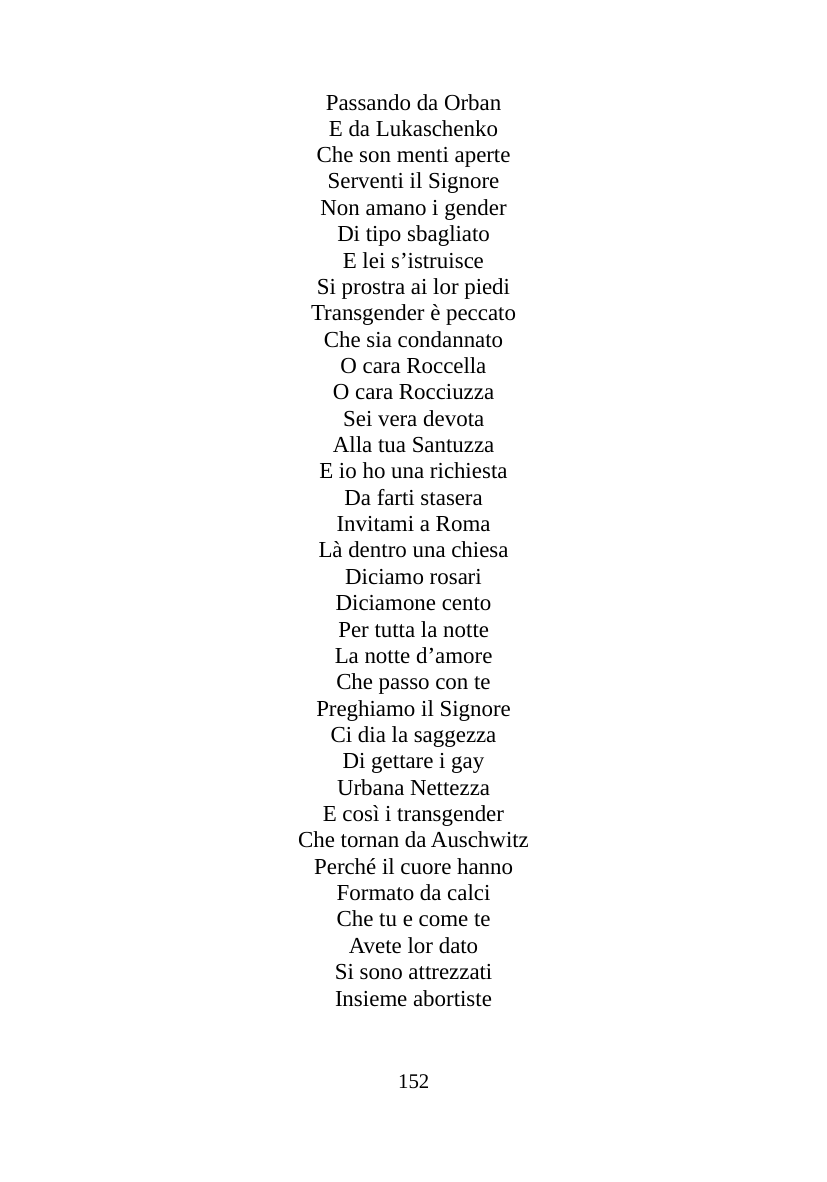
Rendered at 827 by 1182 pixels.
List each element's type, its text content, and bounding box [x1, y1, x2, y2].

text Perché il cuore hanno [88, 853, 738, 879]
text Sei vera devota [88, 405, 738, 431]
text Insieme abortiste [88, 984, 738, 1011]
text Urbana Nettezza [88, 774, 738, 800]
text Che tornan da Auschwitz [88, 826, 738, 853]
text Avete lor dato [88, 932, 738, 958]
text Serventi il Signore [88, 168, 738, 194]
text O cara Rocciuzza [88, 378, 738, 405]
text Non amano i gender [88, 194, 738, 220]
text Transgender è peccato [88, 299, 738, 326]
text Che passo con te [88, 668, 738, 695]
text Di gettare i gay [88, 747, 738, 774]
text Per tutta la notte [88, 616, 738, 642]
text E io ho una richiesta [88, 457, 738, 484]
text Preghiamo il Signore [88, 695, 738, 721]
text O cara Roccella [88, 352, 738, 378]
text E così i transgender [88, 800, 738, 826]
text La notte d’amore [88, 642, 738, 668]
text Si prostra ai lor piedi [88, 273, 738, 299]
text Che sia condannato [88, 326, 738, 352]
text Là dentro una chiesa [88, 537, 738, 563]
text Che tu e come te [88, 906, 738, 932]
text Che son menti aperte [88, 141, 738, 168]
text Diciamone cento [88, 589, 738, 616]
text Si sono attrezzati [88, 958, 738, 984]
text Di tipo sbagliato [88, 220, 738, 247]
text E lei s’istruisce [88, 247, 738, 273]
text Passando da Orban [88, 88, 738, 115]
text Ci dia la saggezza [88, 721, 738, 747]
text Alla tua Santuzza [88, 431, 738, 457]
text Formato da calci [88, 879, 738, 906]
text Da farti stasera [88, 484, 738, 510]
text Diciamo rosari [88, 563, 738, 589]
text E da Lukaschenko [88, 115, 738, 141]
text Invitami a Roma [88, 510, 738, 537]
